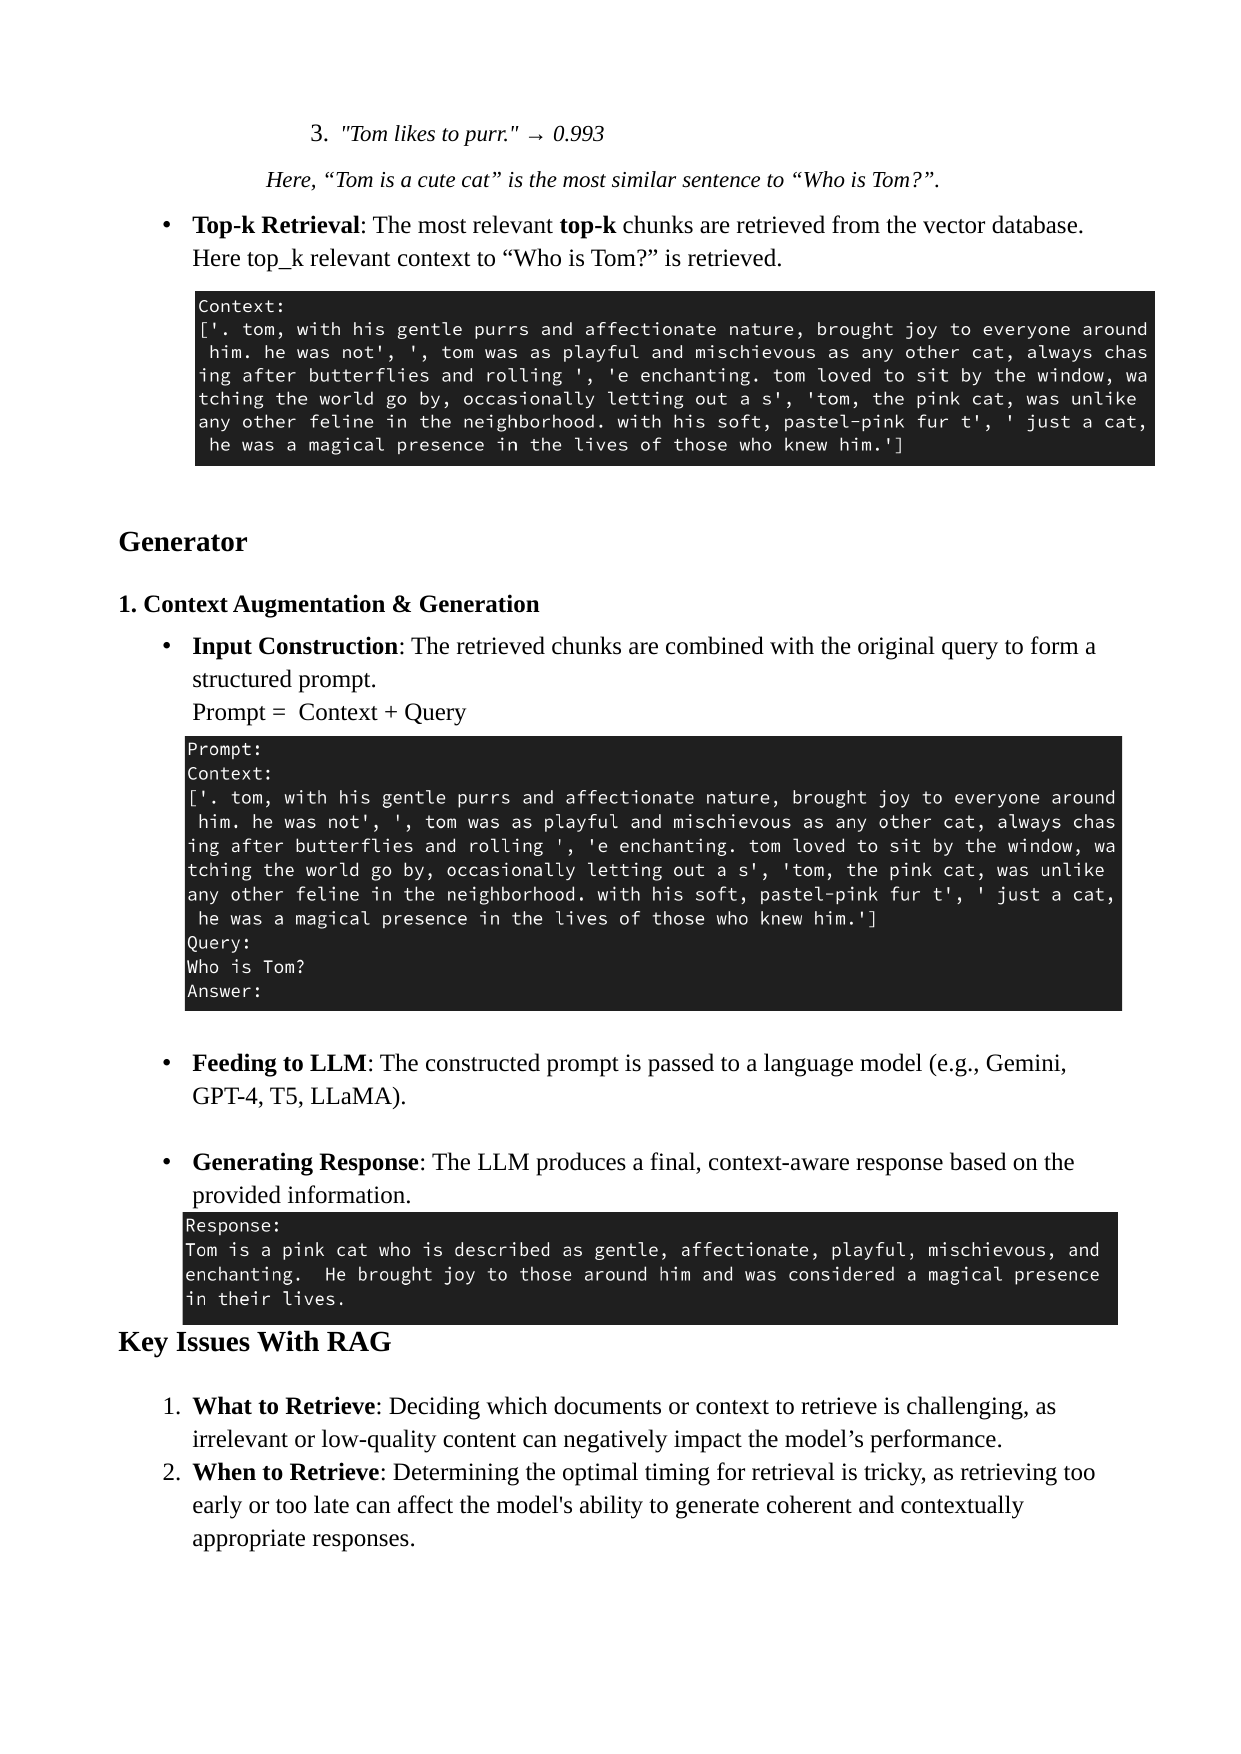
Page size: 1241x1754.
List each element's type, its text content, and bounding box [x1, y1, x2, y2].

text Key Issues With RAG [118, 1325, 1122, 1358]
list Input Construction: The retrieved chunks are combined with the original query to form a structured prompt. [162, 631, 1122, 692]
subtitle 1. Context Augmentation & Generation [118, 589, 1122, 618]
picture [182, 1212, 1118, 1325]
list When to Retrieve: Determining the optimal timing for retrieval is tricky, as retrieving too early or too late can affect the model's ability to generate coherent and contextually appropriate responses. [162, 1457, 1122, 1552]
list Generating Response: The LLM produces a final, context-aware response based on the provided information. [162, 1147, 1122, 1209]
text Generator [118, 524, 1122, 557]
list "Tom likes to purr." → 0.993 [310, 118, 1122, 147]
list Feeding to LLM: The constructed prompt is passed to a language model (e.g., Gemini, GPT-4, T5, LLaMA). [162, 1048, 1122, 1110]
text Here, “Tom is a cute cat” is the most similar sentence to “Who is Tom?”. [118, 166, 1122, 192]
picture [195, 291, 1155, 466]
list Top-k Retrieval: The most relevant top-k chunks are retrieved from the vector database. Here top_k relevant context to “Who is Tom?” is retrieved. [162, 211, 1122, 272]
list Prompt = Context + Query [162, 697, 1122, 726]
list What to Retrieve: Deciding which documents or context to retrieve is challenging, as irrelevant or low-quality content can negatively impact the model’s performance. [162, 1391, 1122, 1453]
picture [184, 736, 1123, 1011]
